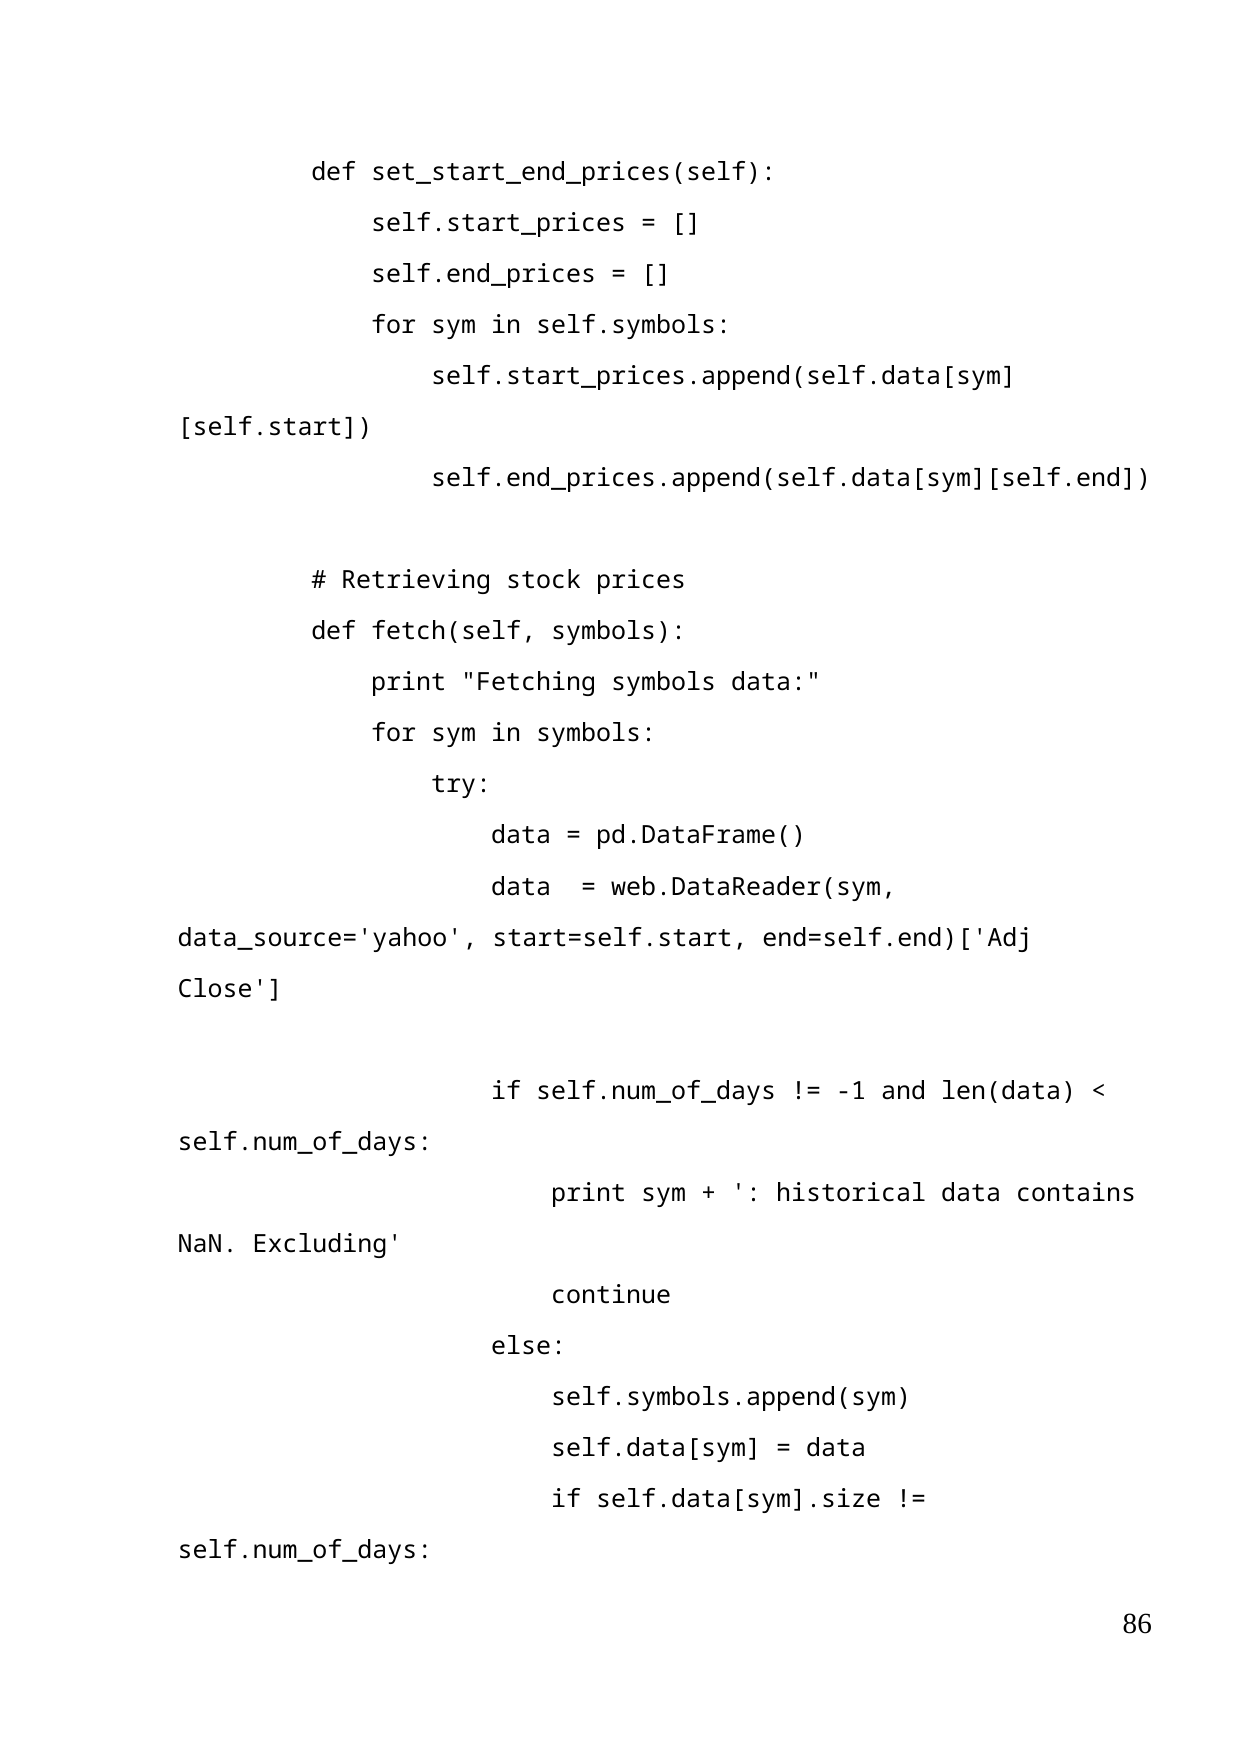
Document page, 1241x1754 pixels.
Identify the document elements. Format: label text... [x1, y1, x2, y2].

text else: [177, 1327, 1152, 1362]
text def fetch(self, symbols): [177, 613, 1152, 647]
text self.end_prices.append(self.data[sym][self.end]) [177, 460, 1152, 494]
text for sym in symbols: [177, 715, 1152, 749]
text if self.data[sym].size != self.num_of_days: [177, 1481, 1152, 1566]
text print sym + ': historical data contains NaN. Excluding' [177, 1174, 1152, 1259]
text try: [177, 766, 1152, 800]
text self.start_prices = [] [177, 204, 1152, 239]
text # Retrieving stock prices [177, 562, 1152, 596]
text data = web.DataReader(sym, data_source='yahoo', start=self.start, end=self.end)['Adj Close'] [177, 868, 1152, 1004]
text self.start_prices.append(self.data[sym][self.start]) [177, 358, 1152, 443]
text if self.num_of_days != -1 and len(data) < self.num_of_days: [177, 1072, 1152, 1157]
text data = pd.DataFrame() [177, 817, 1152, 851]
text self.data[sym] = data [177, 1429, 1152, 1464]
text self.symbols.append(sym) [177, 1378, 1152, 1413]
text self.end_prices = [] [177, 256, 1152, 290]
text continue [177, 1276, 1152, 1311]
text for sym in self.symbols: [177, 307, 1152, 341]
text def set_start_end_prices(self): [177, 153, 1152, 188]
text print "Fetching symbols data:" [177, 664, 1152, 698]
